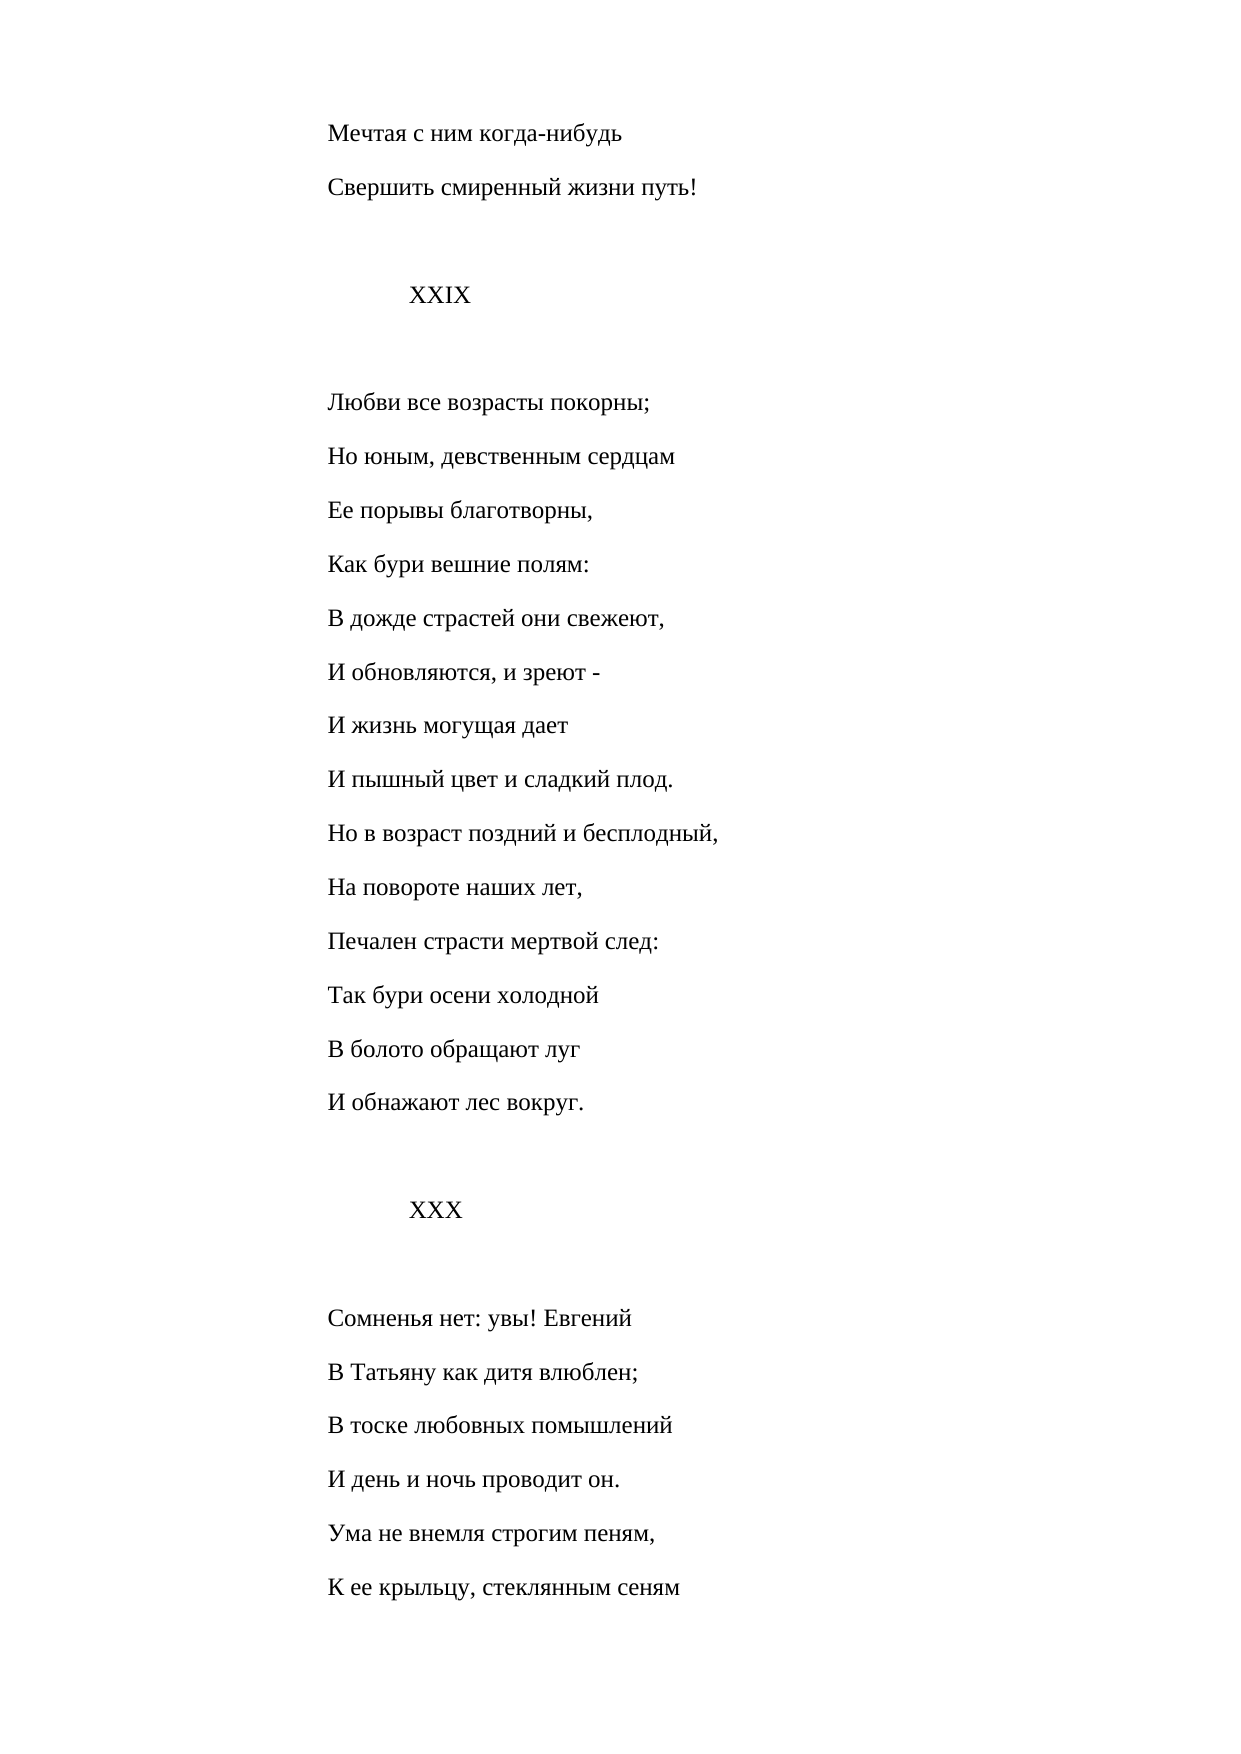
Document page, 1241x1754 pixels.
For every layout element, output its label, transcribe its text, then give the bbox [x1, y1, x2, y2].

text XXX [177, 1195, 1152, 1224]
text В дожде страстей они свежеют, [177, 603, 1152, 632]
text В тоске любовных помышлений [177, 1411, 1152, 1439]
text И пышный цвет и сладкий плод. [177, 764, 1152, 793]
text К ее крыльцу, стеклянным сеням [177, 1572, 1152, 1601]
text Свершить смиренный жизни путь! [177, 172, 1152, 201]
text Ее порывы благотворны, [177, 495, 1152, 524]
text В Татьяну как дитя влюблен; [177, 1357, 1152, 1386]
text И обнажают лес вокруг. [177, 1087, 1152, 1116]
text Печален страсти мертвой след: [177, 926, 1152, 955]
text Любви все возрасты покорны; [177, 387, 1152, 416]
text Ума не внемля строгим пеням, [177, 1518, 1152, 1547]
text Так бури осени холодной [177, 980, 1152, 1008]
text Сомненья нет: увы! Евгений [177, 1303, 1152, 1332]
text И жизнь могущая дает [177, 711, 1152, 739]
text Мечтая с ним когда-нибудь [177, 118, 1152, 147]
text И обновляются, и зреют - [177, 657, 1152, 685]
text Но в возраст поздний и бесплодный, [177, 818, 1152, 847]
text XXIX [177, 280, 1152, 308]
text И день и ночь проводит он. [177, 1464, 1152, 1493]
text На повороте наших лет, [177, 872, 1152, 901]
text Но юным, девственным сердцам [177, 441, 1152, 470]
text В болото обращают луг [177, 1034, 1152, 1062]
text Как бури вешние полям: [177, 549, 1152, 578]
